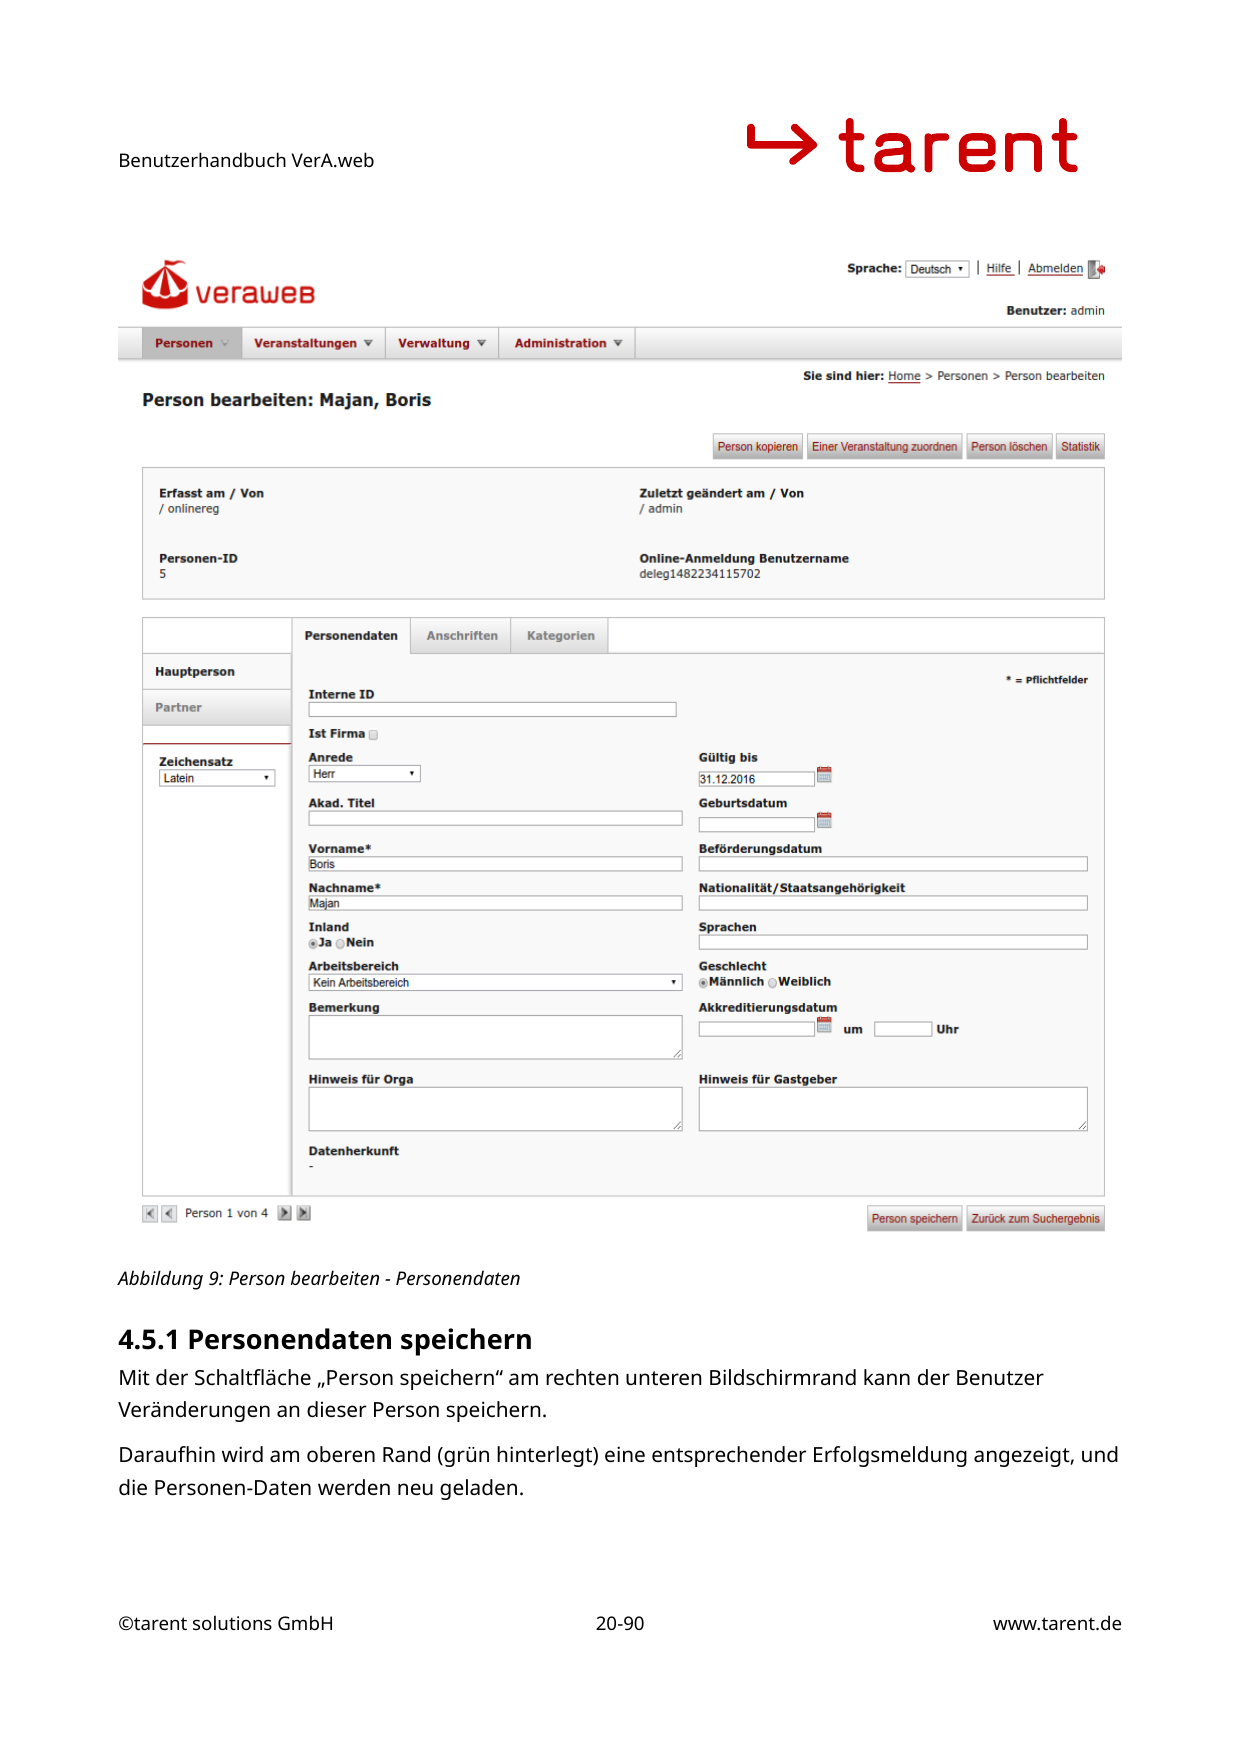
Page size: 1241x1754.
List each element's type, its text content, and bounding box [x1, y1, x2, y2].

subtitle Personendaten speichern [118, 1291, 1122, 1357]
text Abbildung 9: Person bearbeiten - Personendaten [118, 1239, 1122, 1291]
subtitle [118, 232, 1122, 255]
text Mit der Schaltfläche „Person speichern“ am rechten unteren Bildschirmrand kann der Benutzer Veränderungen an dieser Person speichern. [118, 1363, 1122, 1424]
text Daraufhin wird am oberen Rand (grün hinterlegt) eine entsprechender Erfolgsmeldung angezeigt, und die Personen-Daten werden neu geladen. [118, 1440, 1122, 1501]
picture [118, 255, 1122, 1239]
